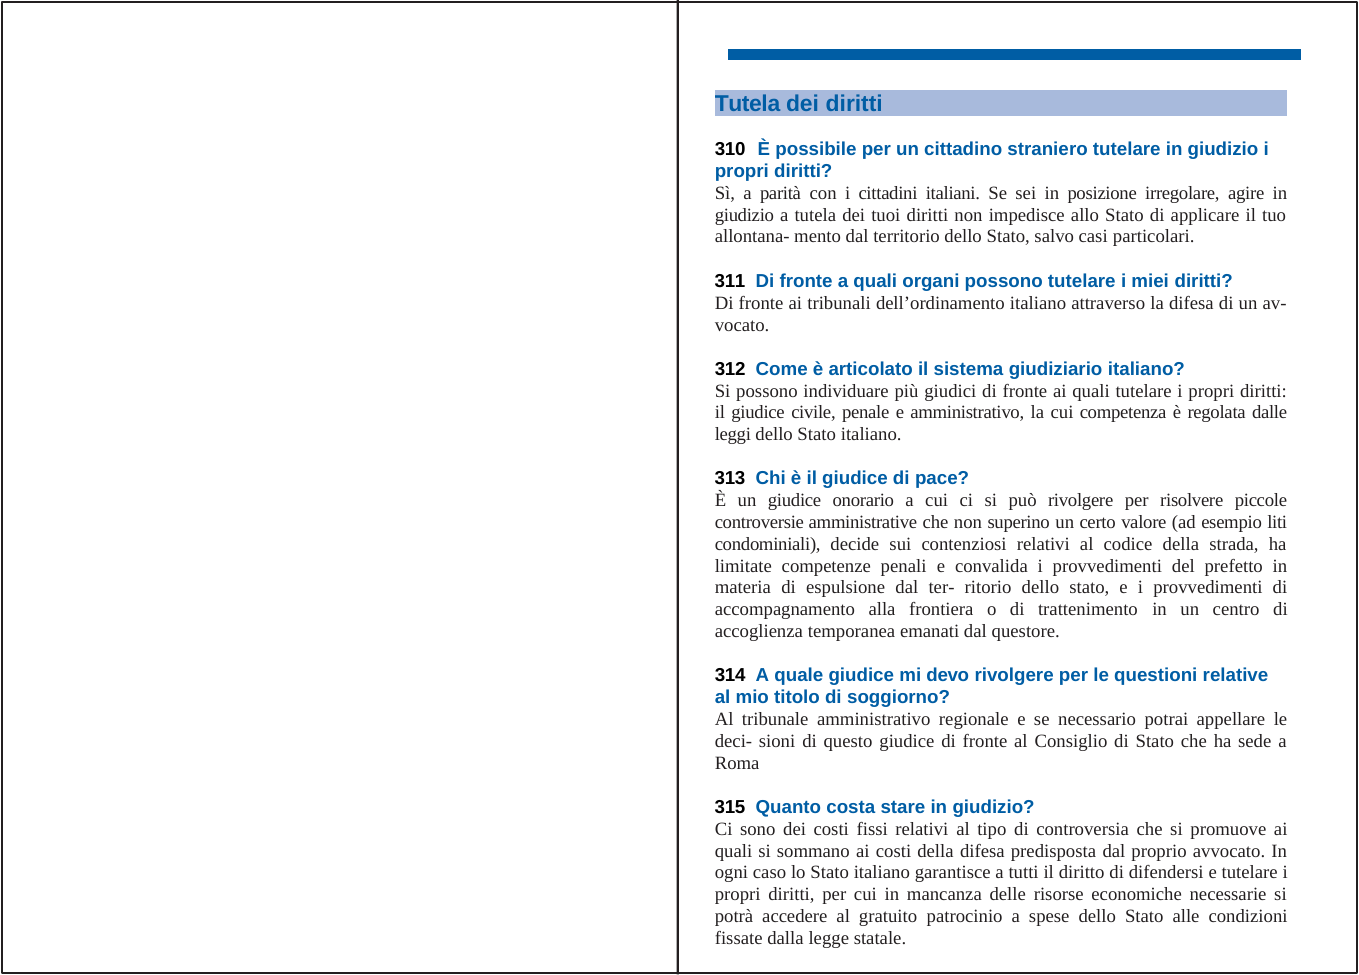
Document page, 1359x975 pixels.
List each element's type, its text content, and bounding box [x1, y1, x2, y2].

subtitle A quale giudice mi devo rivolgere per le questioni relative al mio titolo di soggiorno? [714, 664, 1288, 708]
text È un giudice onorario a cui ci si può rivolgere per risolvere piccole controversie amministrative che non superino un certo valore (ad esempio liti condominiali), decide sui contenziosi relativi al codice della strada, ha limitate competenze penali e convalida i provvedimenti del prefetto in materia di espulsione dal ter- ritorio dello stato, e i provvedimenti di accompagnamento alla frontiera o di trattenimento in un centro di accoglienza temporanea emanati dal questore. [714, 489, 1288, 641]
subtitle Tutela dei diritti [714, 90, 1339, 116]
subtitle Come è articolato il sistema giudiziario italiano? [714, 357, 1339, 379]
subtitle Di fronte a quali organi possono tutelare i miei diritti? [714, 269, 1339, 291]
subtitle Chi è il giudice di pace? [714, 467, 1339, 489]
subtitle Quanto costa stare in giudizio? [714, 796, 1339, 817]
text Si possono individuare più giudici di fronte ai quali tutelare i propri diritti: il giudice civile, penale e amministrativo, la cui competenza è regolata dalle leggi dello Stato italiano. [714, 379, 1288, 445]
text Sì, a parità con i cittadini italiani. Se sei in posizione irregolare, agire in giudizio a tutela dei tuoi diritti non impedisce allo Stato di applicare il tuo allontana- mento dal territorio dello Stato, salvo casi particolari. [714, 182, 1288, 247]
text Di fronte ai tribunali dell’ordinamento italiano attraverso la difesa di un av- vocato. [714, 292, 1288, 335]
subtitle È possibile per un cittadino straniero tutelare in giudizio i propri diritti? [714, 138, 1288, 181]
text Ci sono dei costi fissi relativi al tipo di controversia che si promuove ai quali si sommano ai costi della difesa predisposta dal proprio avvocato. In ogni caso lo Stato italiano garantisce a tutti il diritto di difendersi e tutelare i propri diritti, per cui in mancanza delle risorse economiche necessarie si potrà accedere al gratuito patrocinio a spese dello Stato alle condizioni fissate dalla legge statale. [714, 818, 1288, 948]
text Al tribunale amministrativo regionale e se necessario potrai appellare le deci- sioni di questo giudice di fronte al Consiglio di Stato che ha sede a Roma [714, 708, 1287, 773]
